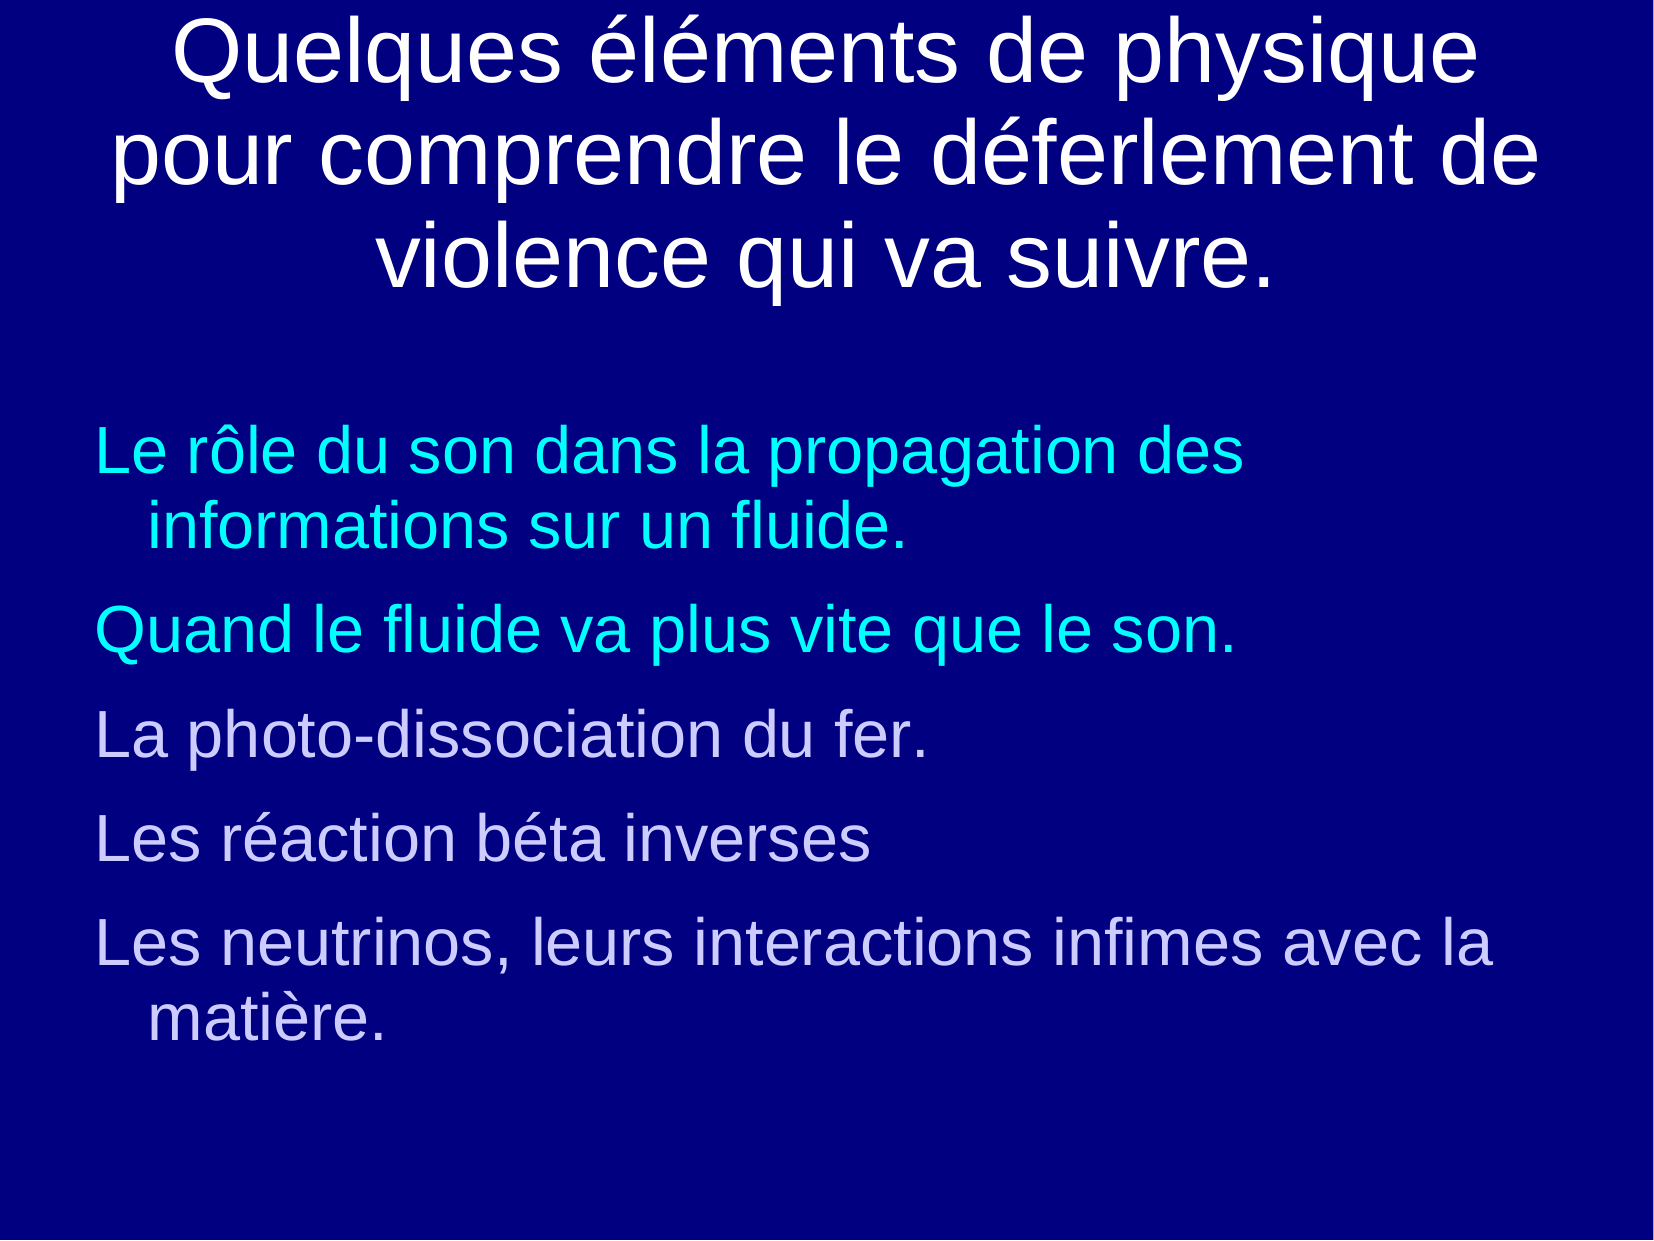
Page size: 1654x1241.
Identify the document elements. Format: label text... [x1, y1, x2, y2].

list Le rôle du son dans la propagation des informations sur un fluide. Quand le fluide va plus vite que le son. La photo-dissociation du fer. Les réaction béta inverses Les neutrinos, leurs interactions infimes avec la matière. [76, 413, 1565, 1218]
title Quelques éléments de physique pour comprendre le déferlement de violence qui va suivre. [82, 0, 1571, 307]
